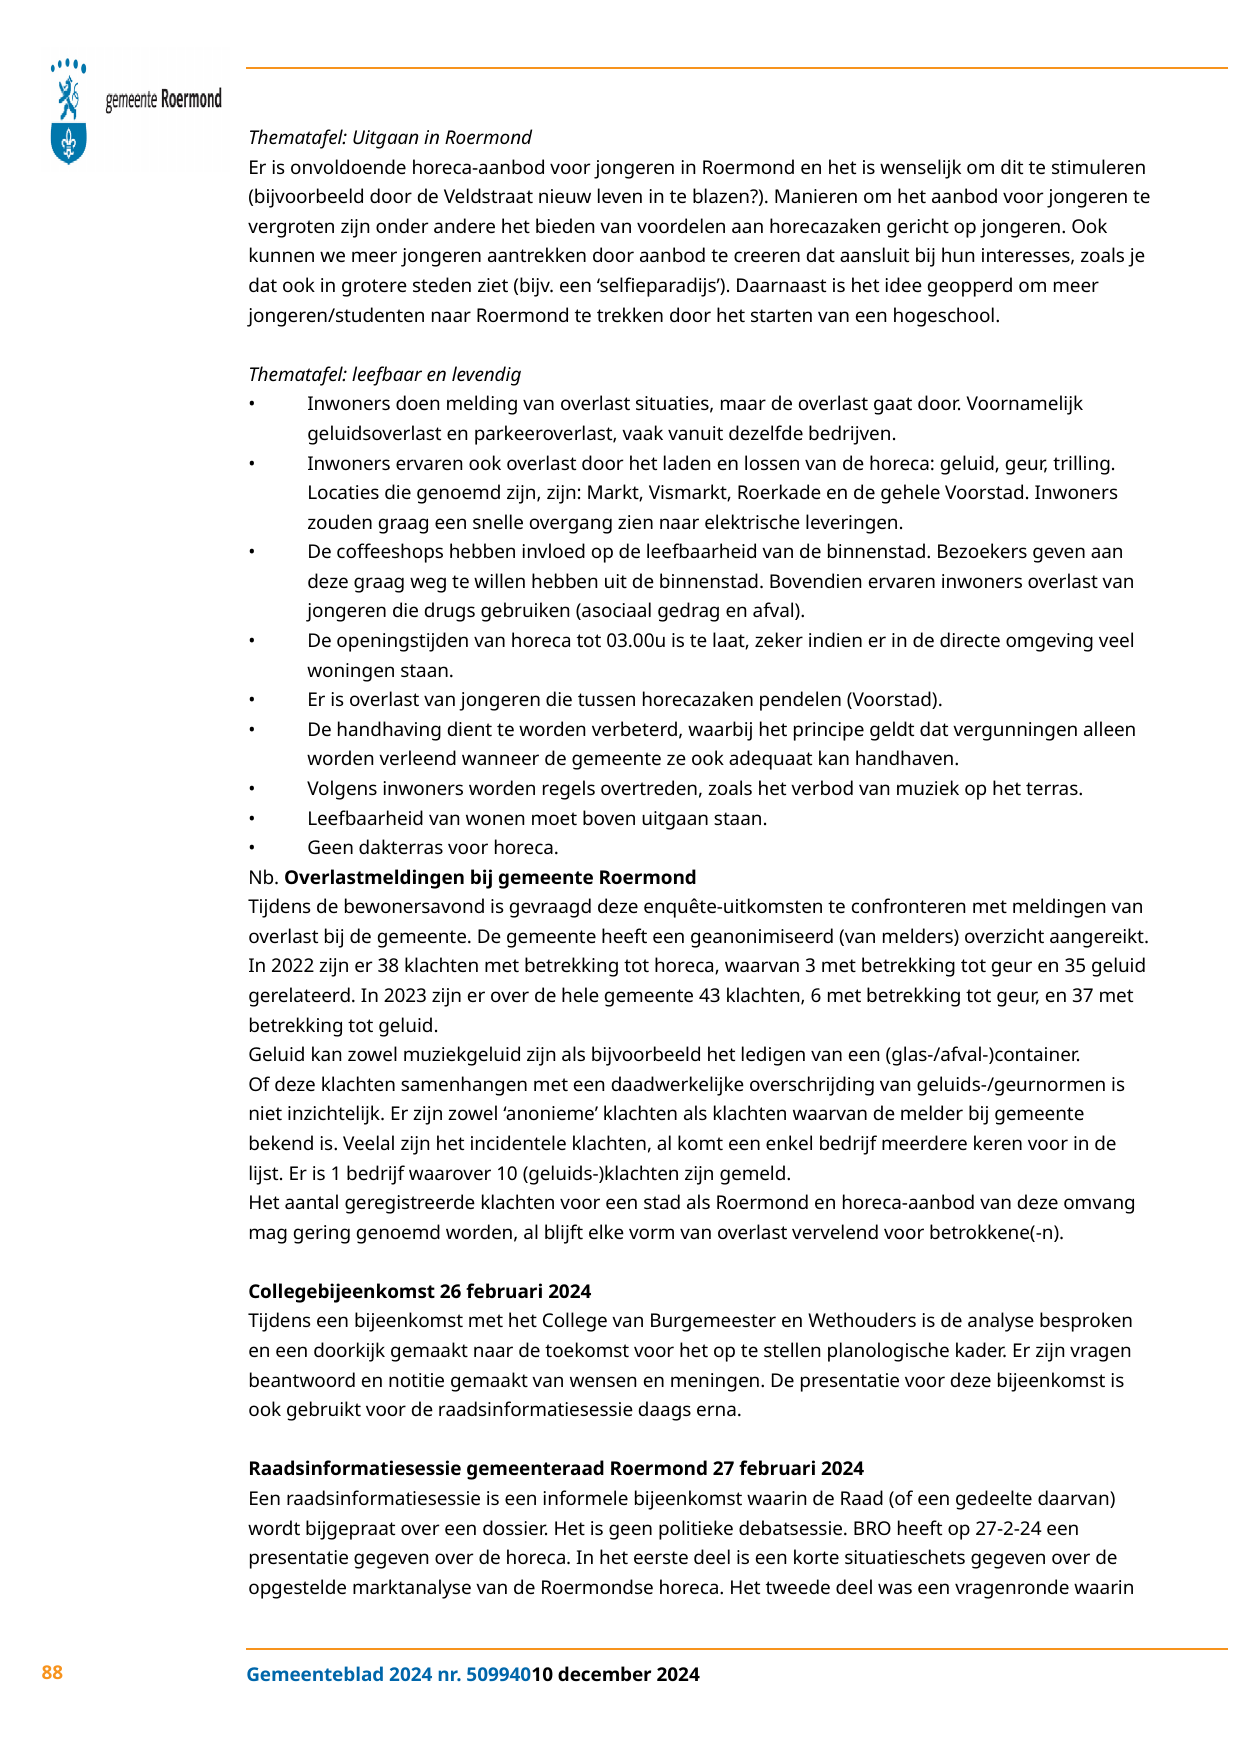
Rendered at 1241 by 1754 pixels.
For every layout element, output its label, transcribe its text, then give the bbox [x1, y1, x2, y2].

text Er is onvoldoende horeca-aanbod voor jongeren in Roermond en het is wenselijk om dit te stimuleren (bijvoorbeeld door de Veldstraat nieuw leven in te blazen?). Manieren om het aanbod voor jongeren te vergroten zijn onder andere het bieden van voordelen aan horecazaken gericht op jongeren. Ook kunnen we meer jongeren aantrekken door aanbod te creeren dat aansluit bij hun interesses, zoals je dat ook in grotere steden ziet (bijv. een ‘selfieparadijs’). Daarnaast is het idee geopperd om meer jongeren/studenten naar Roermond te trekken door het starten van een hogeschool. [248, 154, 1152, 328]
text Een raadsinformatiesessie is een informele bijeenkomst waarin de Raad (of een gedeelte daarvan) wordt bijgepraat over een dossier. Het is geen politieke debatsessie. BRO heeft op 27-2-24 een presentatie gegeven over de horeca. In het eerste deel is een korte situatieschets gegeven over de opgestelde marktanalyse van de Roermondse horeca. Het tweede deel was een vragenronde waarin [248, 1485, 1152, 1600]
text Het aantal geregistreerde klachten voor een stad als Roermond en horeca-aanbod van deze omvang mag gering genoemd worden, al blijft elke vorm van overlast vervelend voor betrokkene(-n). [248, 1189, 1152, 1245]
list De handhaving dient te worden verbeterd, waarbij het principe geldt dat vergunningen alleen worden verleend wanneer de gemeente ze ook adequaat kan handhaven. [248, 716, 1152, 771]
text Tijdens een bijeenkomst met het College van Burgemeester en Wethouders is de analyse besproken en een doorkijk gemaakt naar de toekomst voor het op te stellen planologische kader. Er zijn vragen beantwoord en notitie gemaakt van wensen en meningen. De presentatie voor deze bijeenkomst is ook gebruikt voor de raadsinformatiesessie daags erna. [248, 1308, 1152, 1422]
list Volgens inwoners worden regels overtreden, zoals het verbod van muziek op het terras. [248, 775, 1152, 801]
list De openingstijden van horeca tot 03.00u is te laat, zeker indien er in de directe omgeving veel woningen staan. [248, 627, 1152, 683]
text Geluid kan zowel muziekgeluid zijn als bijvoorbeeld het ledigen van een (glas-/afval-)container. [248, 1041, 1152, 1067]
picture [41, 47, 231, 172]
text Tijdens de bewonersavond is gevraagd deze enquête-uitkomsten te confronteren met meldingen van overlast bij de gemeente. De gemeente heeft een geanonimiseerd (van melders) overzicht aangereikt. In 2022 zijn er 38 klachten met betrekking tot horeca, waarvan 3 met betrekking tot geur en 35 geluid gerelateerd. In 2023 zijn er over de hele gemeente 43 klachten, 6 met betrekking tot geur, en 37 met betrekking tot geluid. [248, 893, 1152, 1038]
text Thematafel: leefbaar en levendig [248, 361, 1152, 387]
text Collegebijeenkomst 26 februari 2024 [248, 1278, 1152, 1304]
list Inwoners doen melding van overlast situaties, maar de overlast gaat door. Voornamelijk geluidsoverlast en parkeeroverlast, vaak vanuit dezelfde bedrijven. [248, 391, 1152, 446]
text Of deze klachten samenhangen met een daadwerkelijke overschrijding van geluids-/geurnormen is niet inzichtelijk. Er zijn zowel ‘anonieme’ klachten als klachten waarvan de melder bij gemeente bekend is. Veelal zijn het incidentele klachten, al komt een enkel bedrijf meerdere keren voor in de lijst. Er is 1 bedrijf waarover 10 (geluids-)klachten zijn gemeld. [248, 1071, 1152, 1186]
text Thematafel: Uitgaan in Roermond [248, 124, 1152, 150]
text Raadsinformatiesessie gemeenteraad Roermond 27 februari 2024 [248, 1456, 1152, 1481]
text Nb. Overlastmeldingen bij gemeente Roermond [248, 864, 1152, 890]
list Inwoners ervaren ook overlast door het laden en lossen van de horeca: geluid, geur, trilling. Locaties die genoemd zijn, zijn: Markt, Vismarkt, Roerkade en de gehele Voorstad. Inwoners zouden graag een snelle overgang zien naar elektrische leveringen. [248, 450, 1152, 535]
list Leefbaarheid van wonen moet boven uitgaan staan. [248, 805, 1152, 831]
list De coffeeshops hebben invloed op de leefbaarheid van de binnenstad. Bezoekers geven aan deze graag weg te willen hebben uit de binnenstad. Bovendien ervaren inwoners overlast van jongeren die drugs gebruiken (asociaal gedrag en afval). [248, 538, 1152, 623]
list Geen dakterras voor horeca. [248, 834, 1152, 860]
list Er is overlast van jongeren die tussen horecazaken pendelen (Voorstad). [248, 686, 1152, 712]
